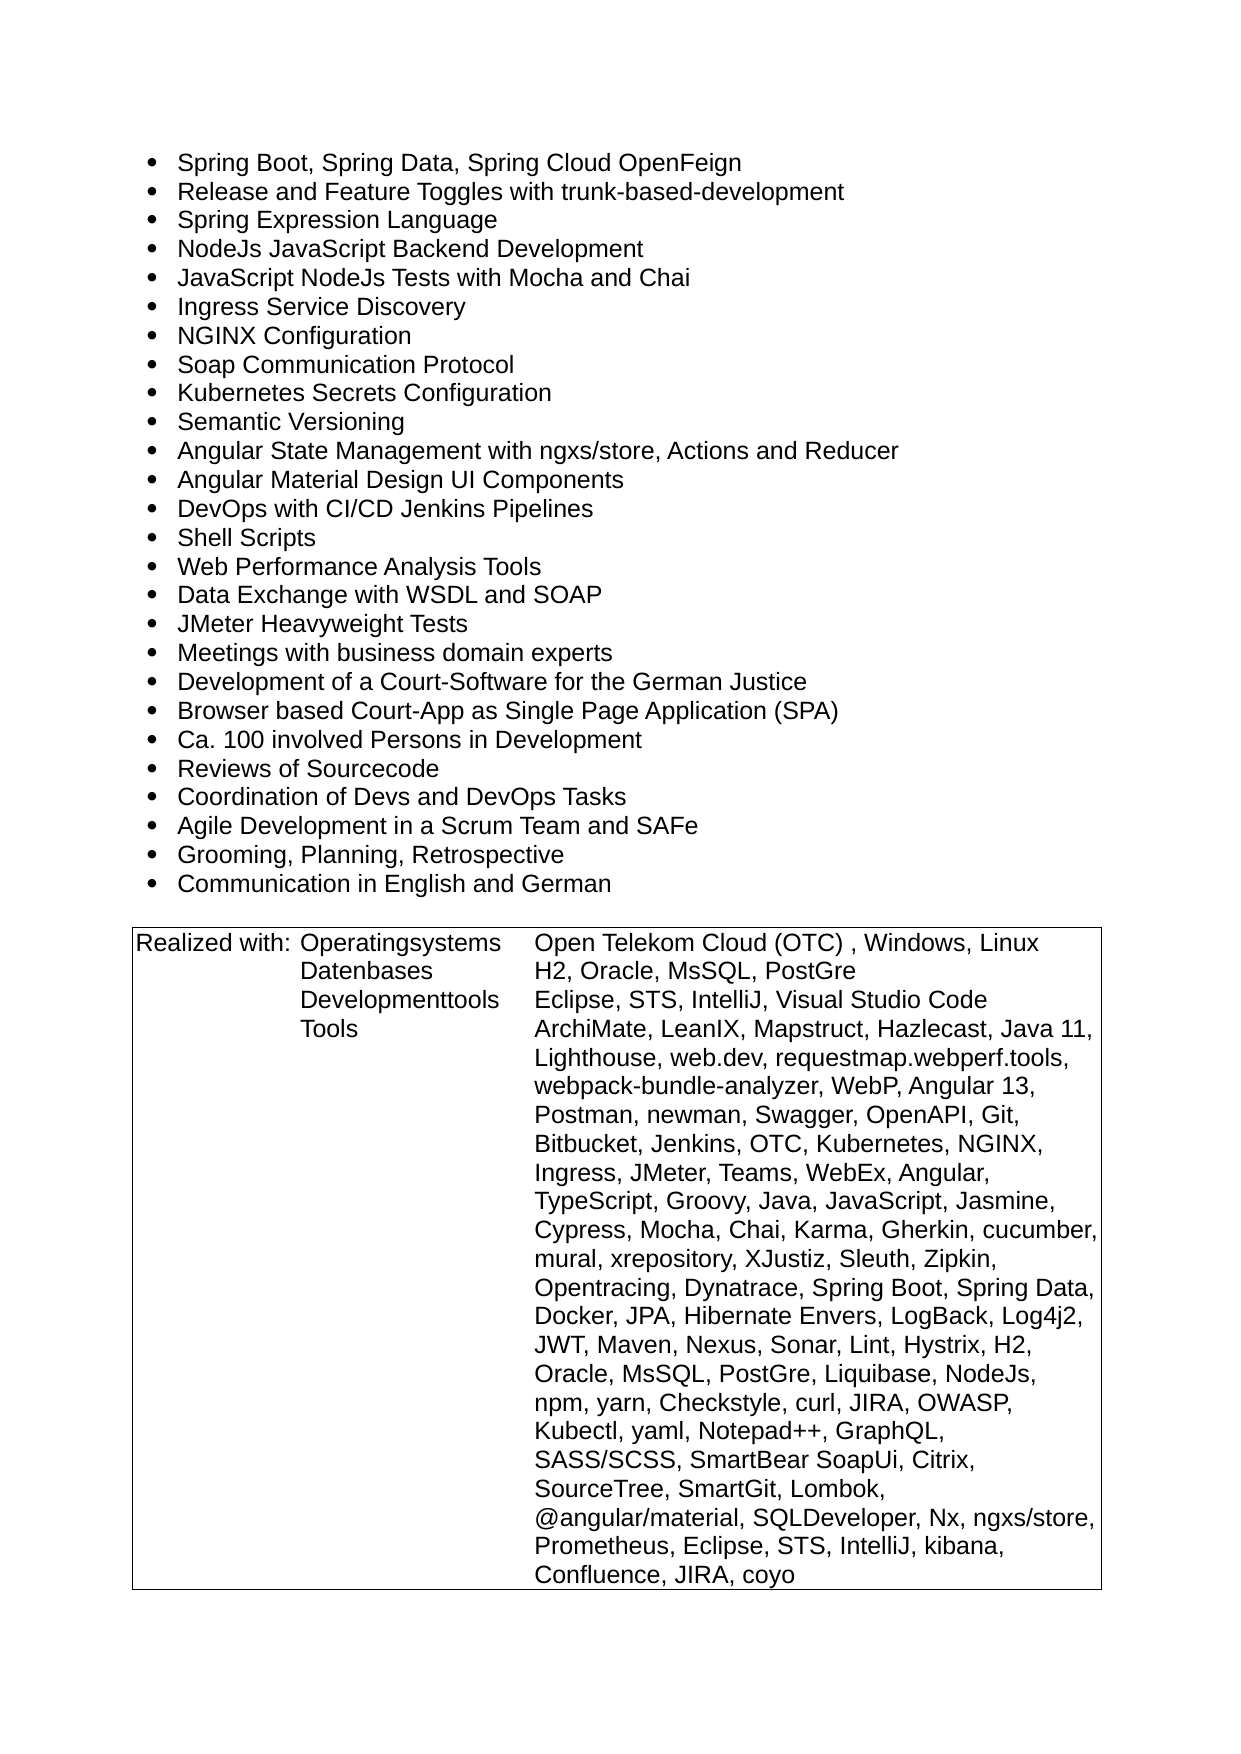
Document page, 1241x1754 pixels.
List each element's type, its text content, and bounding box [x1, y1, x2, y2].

table_header Operatingsystems Datenbases [297, 928, 531, 985]
list Development of a Court-Software for the German Justice [148, 667, 1104, 696]
table_header Realized with: [133, 928, 297, 985]
list Communication in English and German [148, 869, 1104, 898]
list JavaScript NodeJs Tests with Mocha and Chai [148, 263, 1104, 292]
list Ca. 100 involved Persons in Development [148, 725, 1104, 753]
list Angular Material Design UI Components [148, 465, 1104, 494]
list Kubernetes Secrets Configuration [148, 378, 1104, 407]
table_header Open Telekom Cloud (OTC) , Windows, Linux H2, Oracle, MsSQL, PostGre [531, 928, 1101, 985]
list Browser based Court-App as Single Page Application (SPA) [148, 696, 1104, 725]
list NGINX Configuration [148, 321, 1104, 349]
list Shell Scripts [148, 523, 1104, 552]
list JMeter Heavyweight Tests [148, 609, 1104, 638]
list Meetings with business domain experts [148, 638, 1104, 667]
list Spring Expression Language [148, 205, 1104, 234]
table_cell Eclipse, STS, IntelliJ, Visual Studio Code ArchiMate, LeanIX, Mapstruct, Hazlecast, Java 11, Lighthouse, web.dev, requestmap.webperf.tools, webpack-bundle-analyzer, WebP, Angular 13, Postman, newman, Swagger, OpenAPI, Git, Bitbucket, Jenkins, OTC, Kubernetes, NGINX, Ingress, JMeter, Teams, WebEx, Angular, TypeScript, Groovy, Java, JavaScript, Jasmine, Cypress, Mocha, Chai, Karma, Gherkin, cucumber, mural, xrepository, XJustiz, Sleuth, Zipkin, Opentracing, Dynatrace, Spring Boot, Spring Data, Docker, JPA, Hibernate Envers, LogBack, Log4j2, JWT, Maven, Nexus, Sonar, Lint, Hystrix, H2, Oracle, MsSQL, PostGre, Liquibase, NodeJs, npm, yarn, Checkstyle, curl, JIRA, OWASP, Kubectl, yaml, Notepad++, GraphQL, SASS/SCSS, SmartBear SoapUi, Citrix, SourceTree, SmartGit, Lombok, @angular/material, SQLDeveloper, Nx, ngxs/store, Prometheus, Eclipse, STS, IntelliJ, kibana, Confluence, JIRA, coyo [531, 985, 1101, 1589]
table_cell [133, 985, 297, 1589]
list Angular State Management with ngxs/store, Actions and Reducer [148, 436, 1104, 465]
list Spring Boot, Spring Data, Spring Cloud OpenFeign [148, 148, 1104, 176]
list DevOps with CI/CD Jenkins Pipelines [148, 494, 1104, 523]
list Data Exchange with WSDL and SOAP [148, 580, 1104, 609]
table_cell Developmenttools Tools [297, 985, 531, 1589]
list NodeJs JavaScript Backend Development [148, 234, 1104, 263]
list Ingress Service Discovery [148, 292, 1104, 321]
list Agile Development in a Scrum Team and SAFe [148, 811, 1104, 840]
list Reviews of Sourcecode [148, 753, 1104, 782]
list Release and Feature Toggles with trunk-based-development [148, 176, 1104, 205]
list Web Performance Analysis Tools [148, 552, 1104, 580]
list Soap Communication Protocol [148, 349, 1104, 378]
list Coordination of Devs and DevOps Tasks [148, 782, 1104, 811]
list Semantic Versioning [148, 407, 1104, 436]
list Grooming, Planning, Retrospective [148, 840, 1104, 869]
